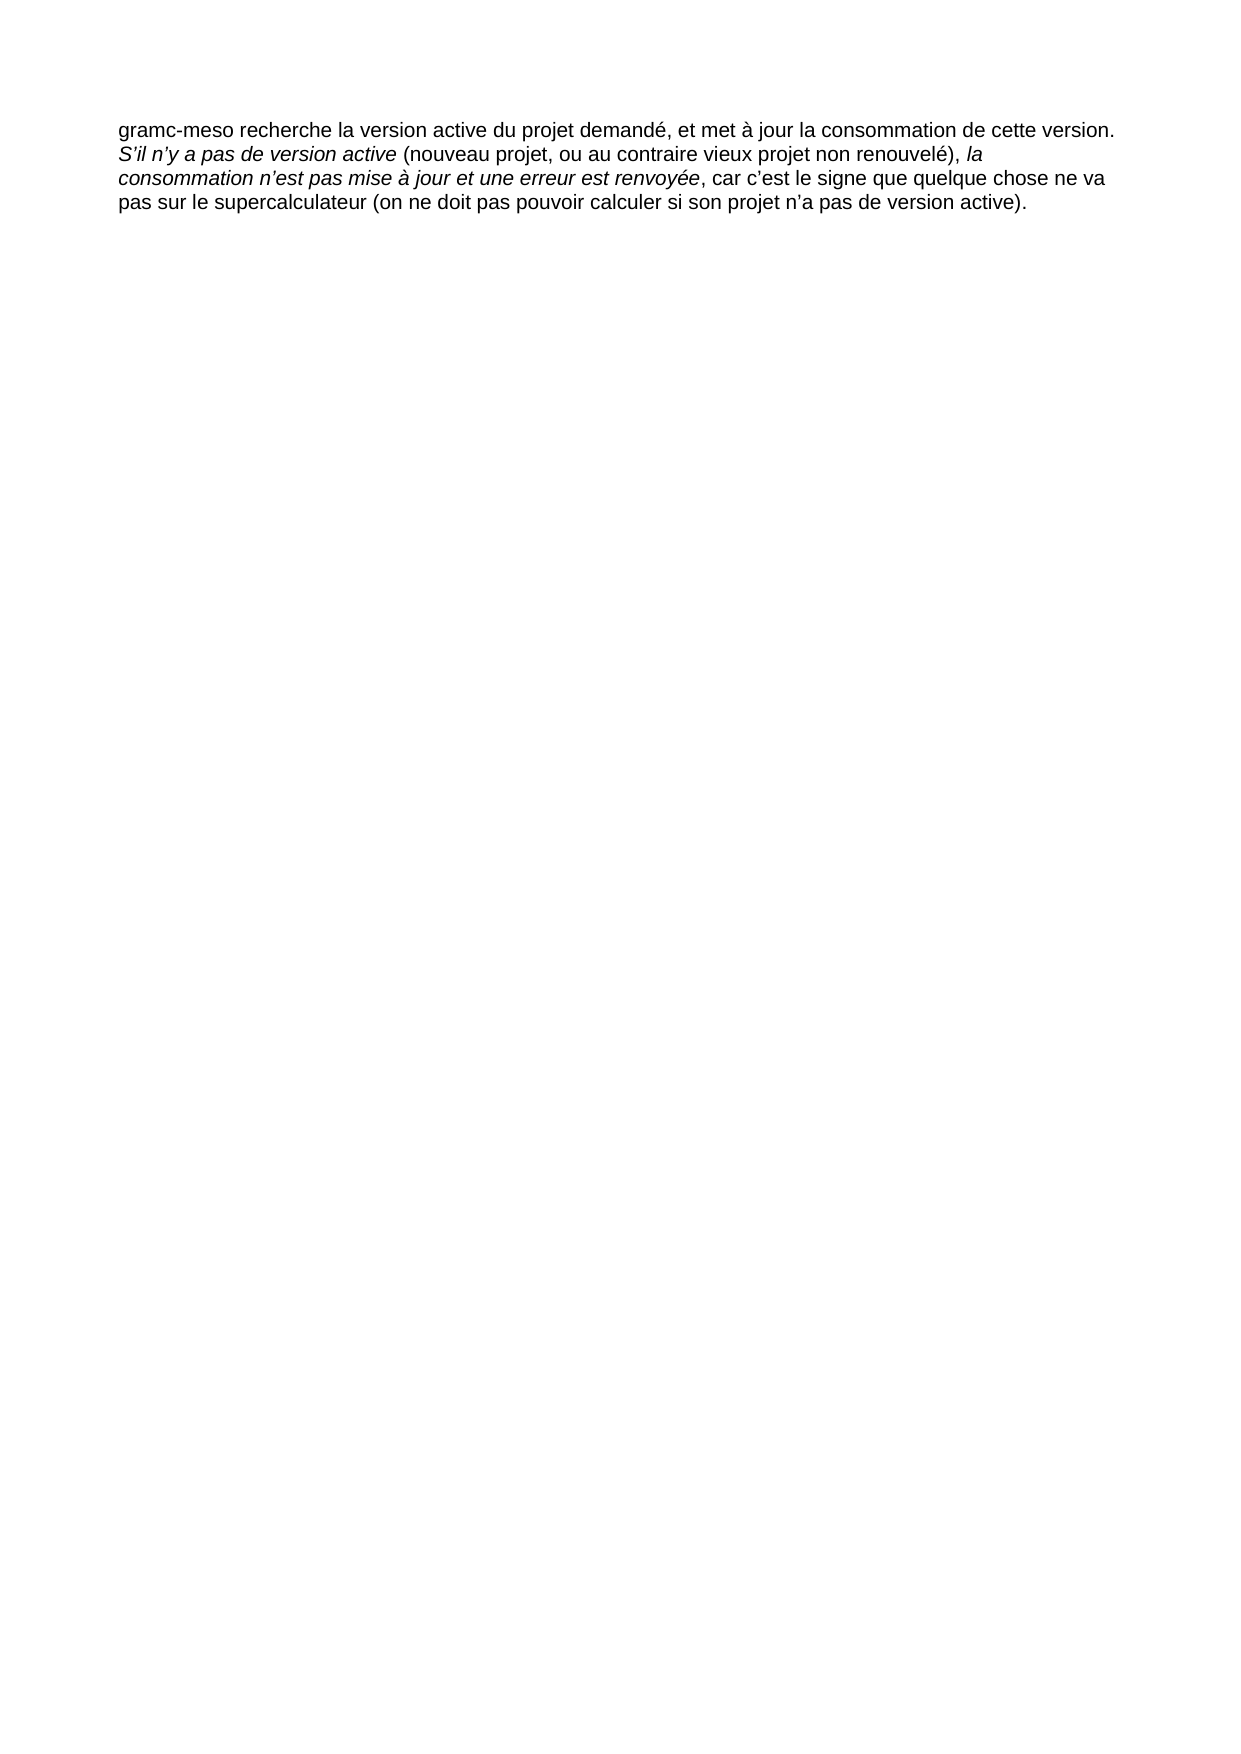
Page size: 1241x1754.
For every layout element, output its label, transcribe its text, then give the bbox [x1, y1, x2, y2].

text gramc-meso recherche la version active du projet demandé, et met à jour la consommation de cette version. S’il n’y a pas de version active (nouveau projet, ou au contraire vieux projet non renouvelé), la consommation n’est pas mise à jour et une erreur est renvoyée, car c’est le signe que quelque chose ne va pas sur le supercalculateur (on ne doit pas pouvoir calculer si son projet n’a pas de version active). [118, 118, 1122, 214]
